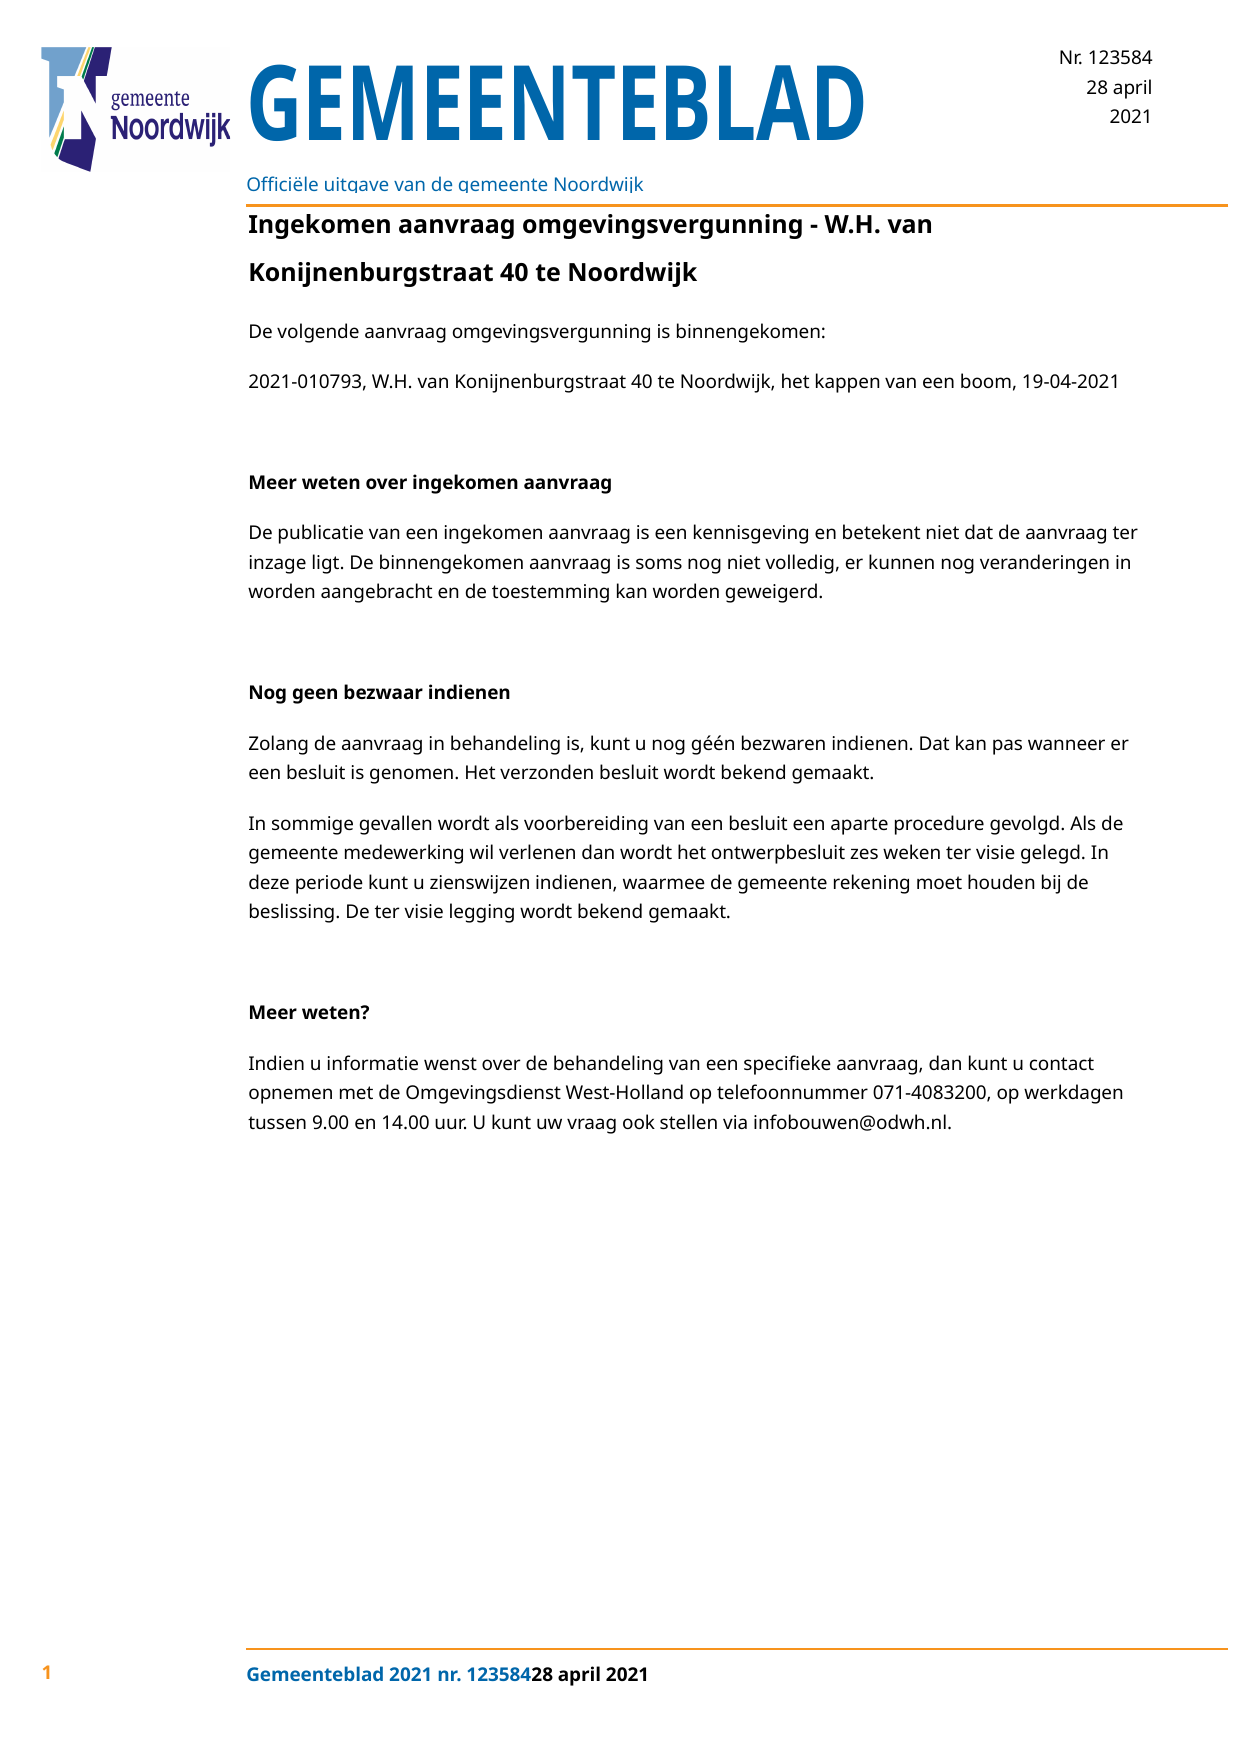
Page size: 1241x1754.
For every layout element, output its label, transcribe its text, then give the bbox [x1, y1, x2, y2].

text Zolang de aanvraag in behandeling is, kunt u nog géén bezwaren indienen. Dat kan pas wanneer er een besluit is genomen. Het verzonden besluit wordt bekend gemaakt. [248, 730, 1152, 785]
text Meer weten over ingekomen aanvraag [248, 469, 1152, 495]
text Nog geen bezwaar indienen [248, 679, 1152, 705]
text Indien u informatie wenst over de behandeling van een specifieke aanvraag, dan kunt u contact opnemen met de Omgevingsdienst West-Holland op telefoonnummer 071-4083200, op werkdagen tussen 9.00 en 14.00 uur. U kunt uw vraag ook stellen via infobouwen@odwh.nl. [248, 1050, 1152, 1135]
text Meer weten? [248, 999, 1152, 1025]
text De publicatie van een ingekomen aanvraag is een kennisgeving en betekent niet dat de aanvraag ter inzage ligt. De binnengekomen aanvraag is soms nog niet volledig, er kunnen nog veranderingen in worden aangebracht en de toestemming kan worden geweigerd. [248, 519, 1152, 604]
picture [41, 47, 231, 172]
text De volgende aanvraag omgevingsvergunning is binnengekomen: [248, 318, 1152, 344]
text In sommige gevallen wordt als voorbereiding van een besluit een aparte procedure gevolgd. Als de gemeente medewerking wil verlenen dan wordt het ontwerpbesluit zes weken ter visie gelegd. In deze periode kunt u zienswijzen indienen, waarmee de gemeente rekening moet houden bij de beslissing. De ter visie legging wordt bekend gemaakt. [248, 810, 1152, 924]
text 2021-010793, W.H. van Konijnenburgstraat 40 te Noordwijk, het kappen van een boom, 19-04-2021 [248, 368, 1152, 394]
text Ingekomen aanvraag omgevingsvergunning - W.H. van Konijnenburgstraat 40 te Noordwijk [248, 207, 1152, 288]
